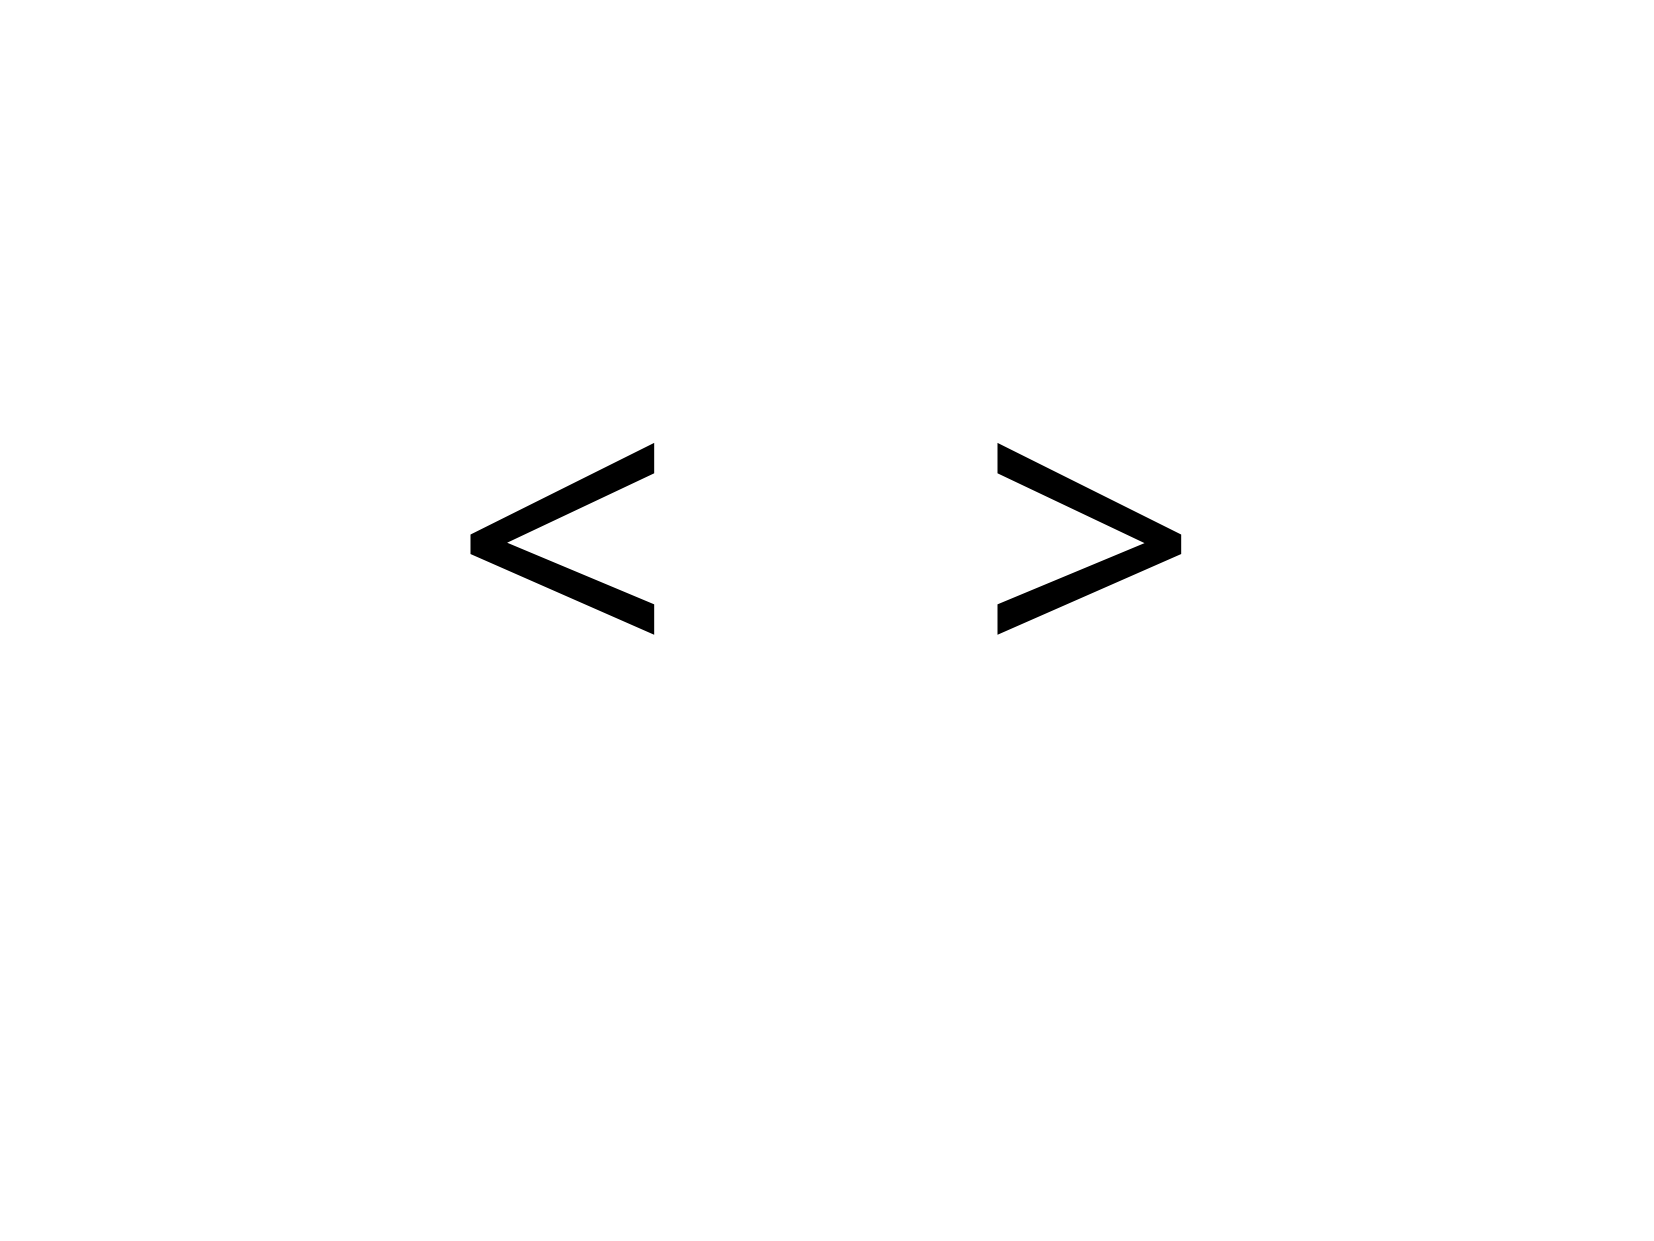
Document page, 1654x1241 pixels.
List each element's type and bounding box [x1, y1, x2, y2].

subtitle [82, 49, 1571, 1010]
